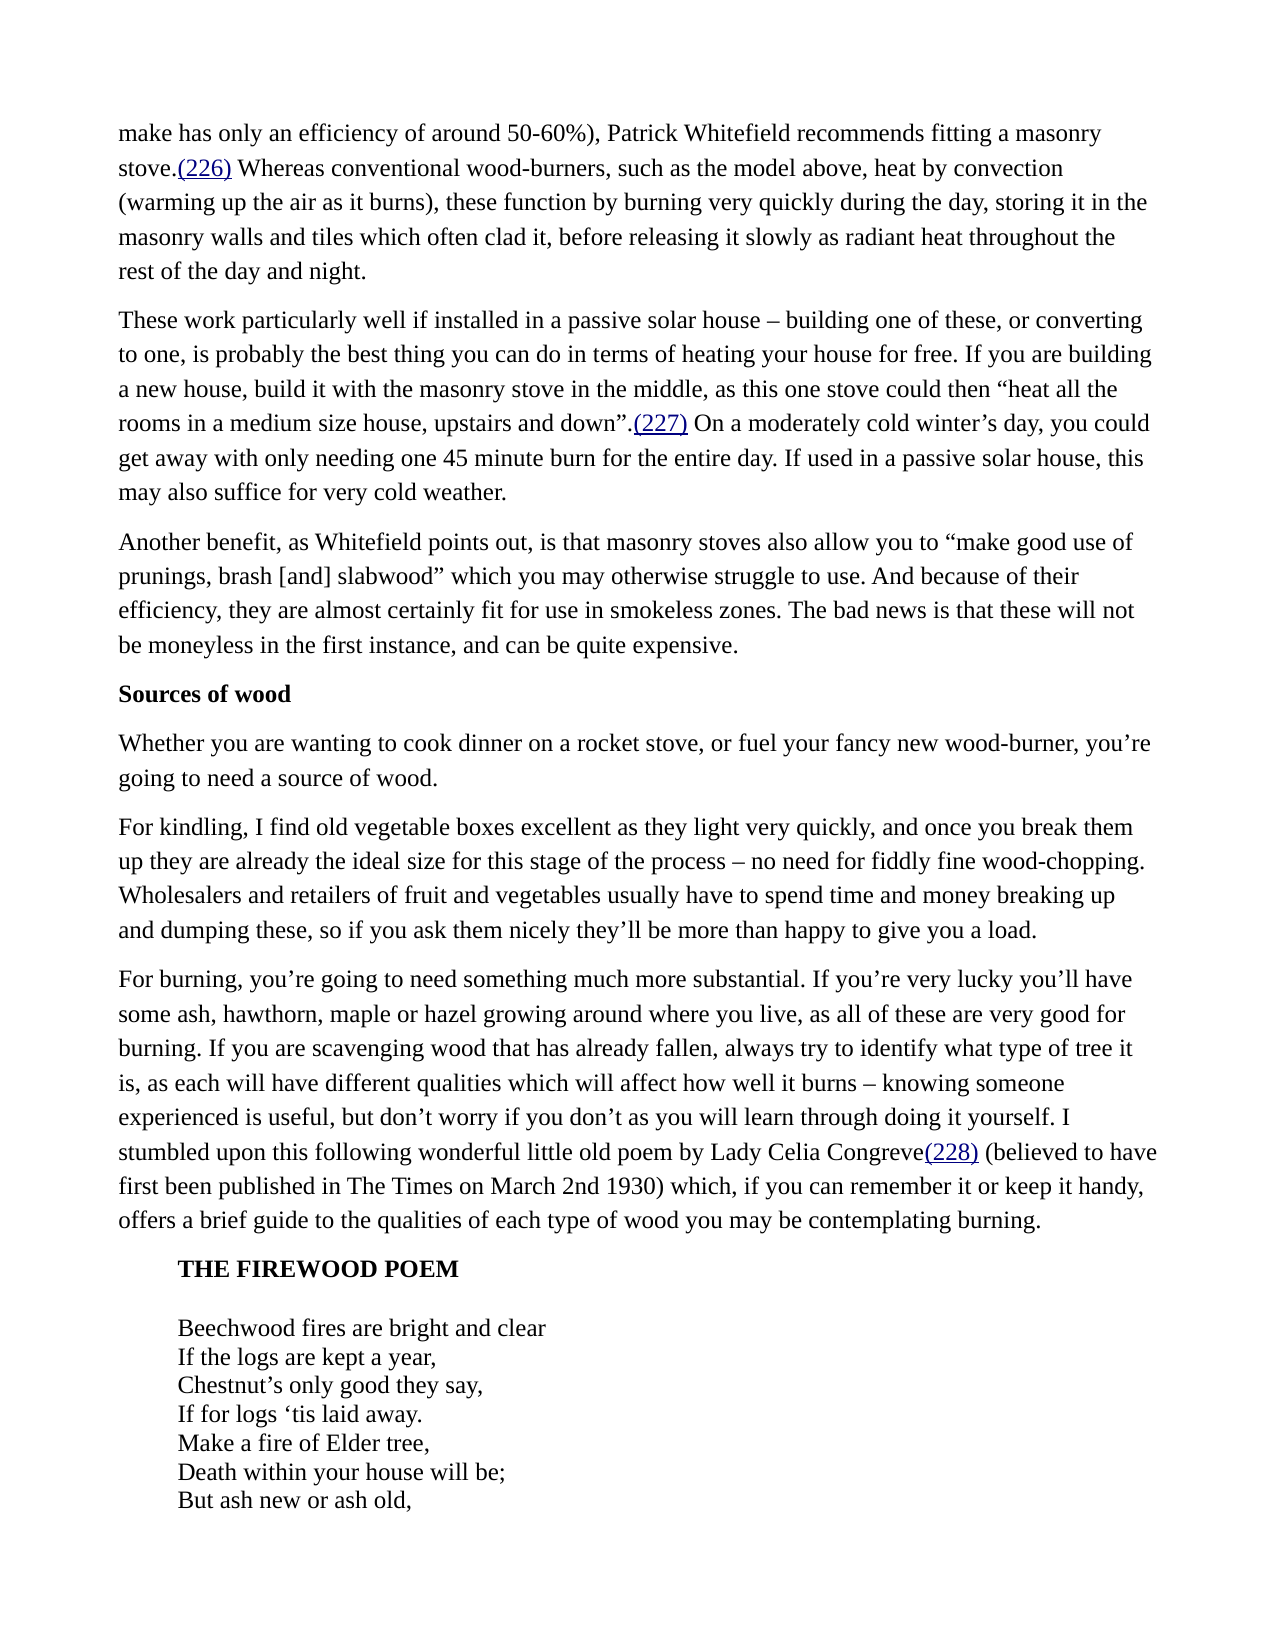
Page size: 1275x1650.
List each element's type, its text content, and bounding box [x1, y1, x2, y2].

text Sources of wood [118, 679, 1157, 708]
text make has only an efficiency of around 50-60%), Patrick Whitefield recommends fitting a masonry stove.(226) Whereas conventional wood-burners, such as the model above, heat by convection (warming up the air as it burns), these function by burning very quickly during the day, storing it in the masonry walls and tiles which often clad it, before releasing it slowly as radiant heat throughout the rest of the day and night. [118, 118, 1157, 285]
text THE FIREWOOD POEM [177, 1254, 1098, 1283]
text For kindling, I find old vegetable boxes excellent as they light very quickly, and once you break them up they are already the ideal size for this stage of the process – no need for fiddly fine wood-chopping. Wholesalers and retailers of fruit and vegetables usually have to spend time and money breaking up and dumping these, so if you ask them nicely they’ll be more than happy to give you a load. [118, 812, 1157, 944]
text Whether you are wanting to cook dinner on a rocket stove, or fuel your fancy new wood-burner, you’re going to need a source of wood. [118, 728, 1157, 791]
text For burning, you’re going to need something much more substantial. If you’re very lucky you’ll have some ash, hawthorn, maple or hazel growing around where you live, as all of these are very good for burning. If you are scavenging wood that has already fallen, always try to identify what type of tree it is, as each will have different qualities which will affect how well it burns – knowing someone experienced is useful, but don’t worry if you don’t as you will learn through doing it yourself. I stumbled upon this following wonderful little old poem by Lady Celia Congreve(228) (believed to have first been published in The Times on March 2nd 1930) which, if you can remember it or keep it handy, offers a brief guide to the qualities of each type of wood you may be contemplating burning. [118, 964, 1157, 1234]
text These work particularly well if installed in a passive solar house – building one of these, or converting to one, is probably the best thing you can do in terms of heating your house for free. If you are building a new house, build it with the masonry stove in the middle, as this one stove could then “heat all the rooms in a medium size house, upstairs and down”.(227) On a moderately cold winter’s day, you could get away with only needing one 45 minute burn for the entire day. If used in a passive solar house, this may also suffice for very cold weather. [118, 305, 1157, 506]
text Beechwood fires are bright and clear If the logs are kept a year, Chestnut’s only good they say, If for logs ‘tis laid away. Make a fire of Elder tree, Death within your house will be; But ash new or ash old, [177, 1313, 1098, 1514]
text Another benefit, as Whitefield points out, is that masonry stoves also allow you to “make good use of prunings, brash [and] slabwood” which you may otherwise struggle to use. And because of their efficiency, they are almost certainly fit for use in smokeless zones. The bad news is that these will not be moneyless in the first instance, and can be quite expensive. [118, 527, 1157, 659]
